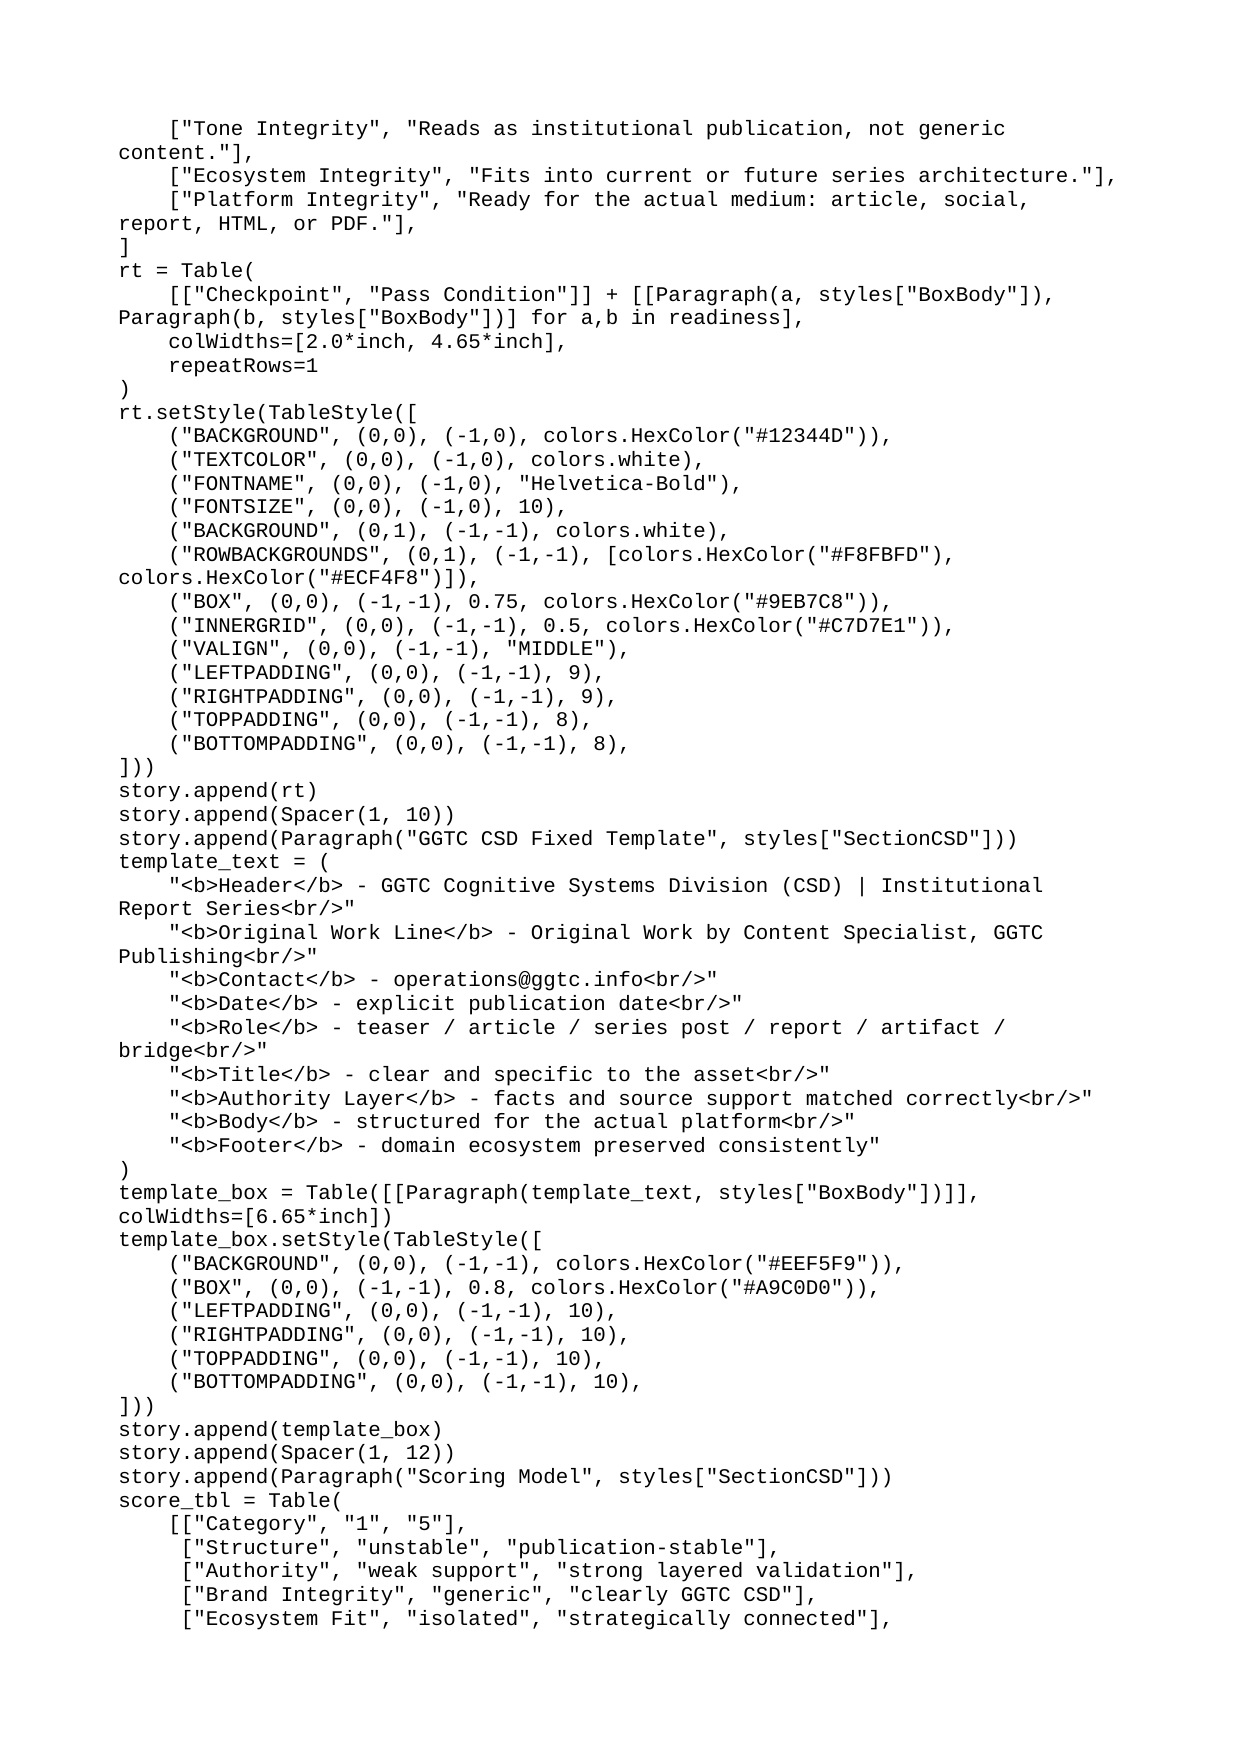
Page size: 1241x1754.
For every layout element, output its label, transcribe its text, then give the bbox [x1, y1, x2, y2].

text ) [118, 1158, 1122, 1182]
text ("BOX", (0,0), (-1,-1), 0.75, colors.HexColor("#9EB7C8")), [118, 591, 1122, 615]
text "<b>Header</b> - GGTC Cognitive Systems Division (CSD) | Institutional Report Series<br/>" [118, 875, 1122, 922]
text ("RIGHTPADDING", (0,0), (-1,-1), 10), [118, 1324, 1122, 1348]
text ("LEFTPADDING", (0,0), (-1,-1), 10), [118, 1300, 1122, 1324]
text ("BOTTOMPADDING", (0,0), (-1,-1), 8), [118, 733, 1122, 757]
text "<b>Date</b> - explicit publication date<br/>" [118, 993, 1122, 1017]
text repeatRows=1 [118, 354, 1122, 378]
text "<b>Role</b> - teaser / article / series post / report / artifact / bridge<br/>" [118, 1017, 1122, 1064]
text ("LEFTPADDING", (0,0), (-1,-1), 9), [118, 662, 1122, 686]
text ("FONTNAME", (0,0), (-1,0), "Helvetica-Bold"), [118, 473, 1122, 496]
text ("BACKGROUND", (0,1), (-1,-1), colors.white), [118, 520, 1122, 544]
text ["Ecosystem Fit", "isolated", "strategically connected"], [118, 1608, 1122, 1631]
text "<b>Body</b> - structured for the actual platform<br/>" [118, 1111, 1122, 1135]
text "<b>Original Work Line</b> - Original Work by Content Specialist, GGTC Publishing<br/>" [118, 922, 1122, 969]
text story.append(Spacer(1, 10)) [118, 804, 1122, 827]
text ] [118, 236, 1122, 260]
text [["Checkpoint", "Pass Condition"]] + [[Paragraph(a, styles["BoxBody"]), Paragraph(b, styles["BoxBody"])] for a,b in readiness], [118, 284, 1122, 331]
text "<b>Title</b> - clear and specific to the asset<br/>" [118, 1064, 1122, 1088]
text rt.setStyle(TableStyle([ [118, 402, 1122, 426]
text ["Tone Integrity", "Reads as institutional publication, not generic content."], [118, 118, 1122, 165]
text ["Structure", "unstable", "publication-stable"], [118, 1537, 1122, 1561]
text ("BOX", (0,0), (-1,-1), 0.8, colors.HexColor("#A9C0D0")), [118, 1277, 1122, 1300]
text ("RIGHTPADDING", (0,0), (-1,-1), 9), [118, 686, 1122, 709]
text ["Brand Integrity", "generic", "clearly GGTC CSD"], [118, 1584, 1122, 1608]
text ("TEXTCOLOR", (0,0), (-1,0), colors.white), [118, 449, 1122, 473]
text template_box.setStyle(TableStyle([ [118, 1229, 1122, 1253]
text template_text = ( [118, 851, 1122, 875]
text ("TOPPADDING", (0,0), (-1,-1), 8), [118, 709, 1122, 733]
text ("TOPPADDING", (0,0), (-1,-1), 10), [118, 1348, 1122, 1371]
text "<b>Footer</b> - domain ecosystem preserved consistently" [118, 1135, 1122, 1158]
text ("BACKGROUND", (0,0), (-1,-1), colors.HexColor("#EEF5F9")), [118, 1253, 1122, 1277]
text score_tbl = Table( [118, 1489, 1122, 1513]
text colWidths=[2.0*inch, 4.65*inch], [118, 331, 1122, 354]
text ) [118, 378, 1122, 402]
text ])) [118, 1395, 1122, 1419]
text ["Platform Integrity", "Ready for the actual medium: article, social, report, HTML, or PDF."], [118, 189, 1122, 236]
text story.append(Spacer(1, 12)) [118, 1442, 1122, 1466]
text story.append(template_box) [118, 1419, 1122, 1442]
text ("VALIGN", (0,0), (-1,-1), "MIDDLE"), [118, 638, 1122, 662]
text story.append(rt) [118, 780, 1122, 804]
text ("BOTTOMPADDING", (0,0), (-1,-1), 10), [118, 1371, 1122, 1395]
text ("ROWBACKGROUNDS", (0,1), (-1,-1), [colors.HexColor("#F8FBFD"), colors.HexColor("#ECF4F8")]), [118, 544, 1122, 591]
text ["Ecosystem Integrity", "Fits into current or future series architecture."], [118, 165, 1122, 189]
text "<b>Contact</b> - operations@ggtc.info<br/>" [118, 969, 1122, 993]
text "<b>Authority Layer</b> - facts and source support matched correctly<br/>" [118, 1088, 1122, 1111]
text [["Category", "1", "5"], [118, 1513, 1122, 1537]
text story.append(Paragraph("Scoring Model", styles["SectionCSD"])) [118, 1466, 1122, 1489]
text ("FONTSIZE", (0,0), (-1,0), 10), [118, 496, 1122, 520]
text ("BACKGROUND", (0,0), (-1,0), colors.HexColor("#12344D")), [118, 426, 1122, 449]
text rt = Table( [118, 260, 1122, 284]
text ("INNERGRID", (0,0), (-1,-1), 0.5, colors.HexColor("#C7D7E1")), [118, 615, 1122, 638]
text template_box = Table([[Paragraph(template_text, styles["BoxBody"])]], colWidths=[6.65*inch]) [118, 1182, 1122, 1229]
text ["Authority", "weak support", "strong layered validation"], [118, 1561, 1122, 1584]
text story.append(Paragraph("GGTC CSD Fixed Template", styles["SectionCSD"])) [118, 827, 1122, 851]
text ])) [118, 757, 1122, 780]
